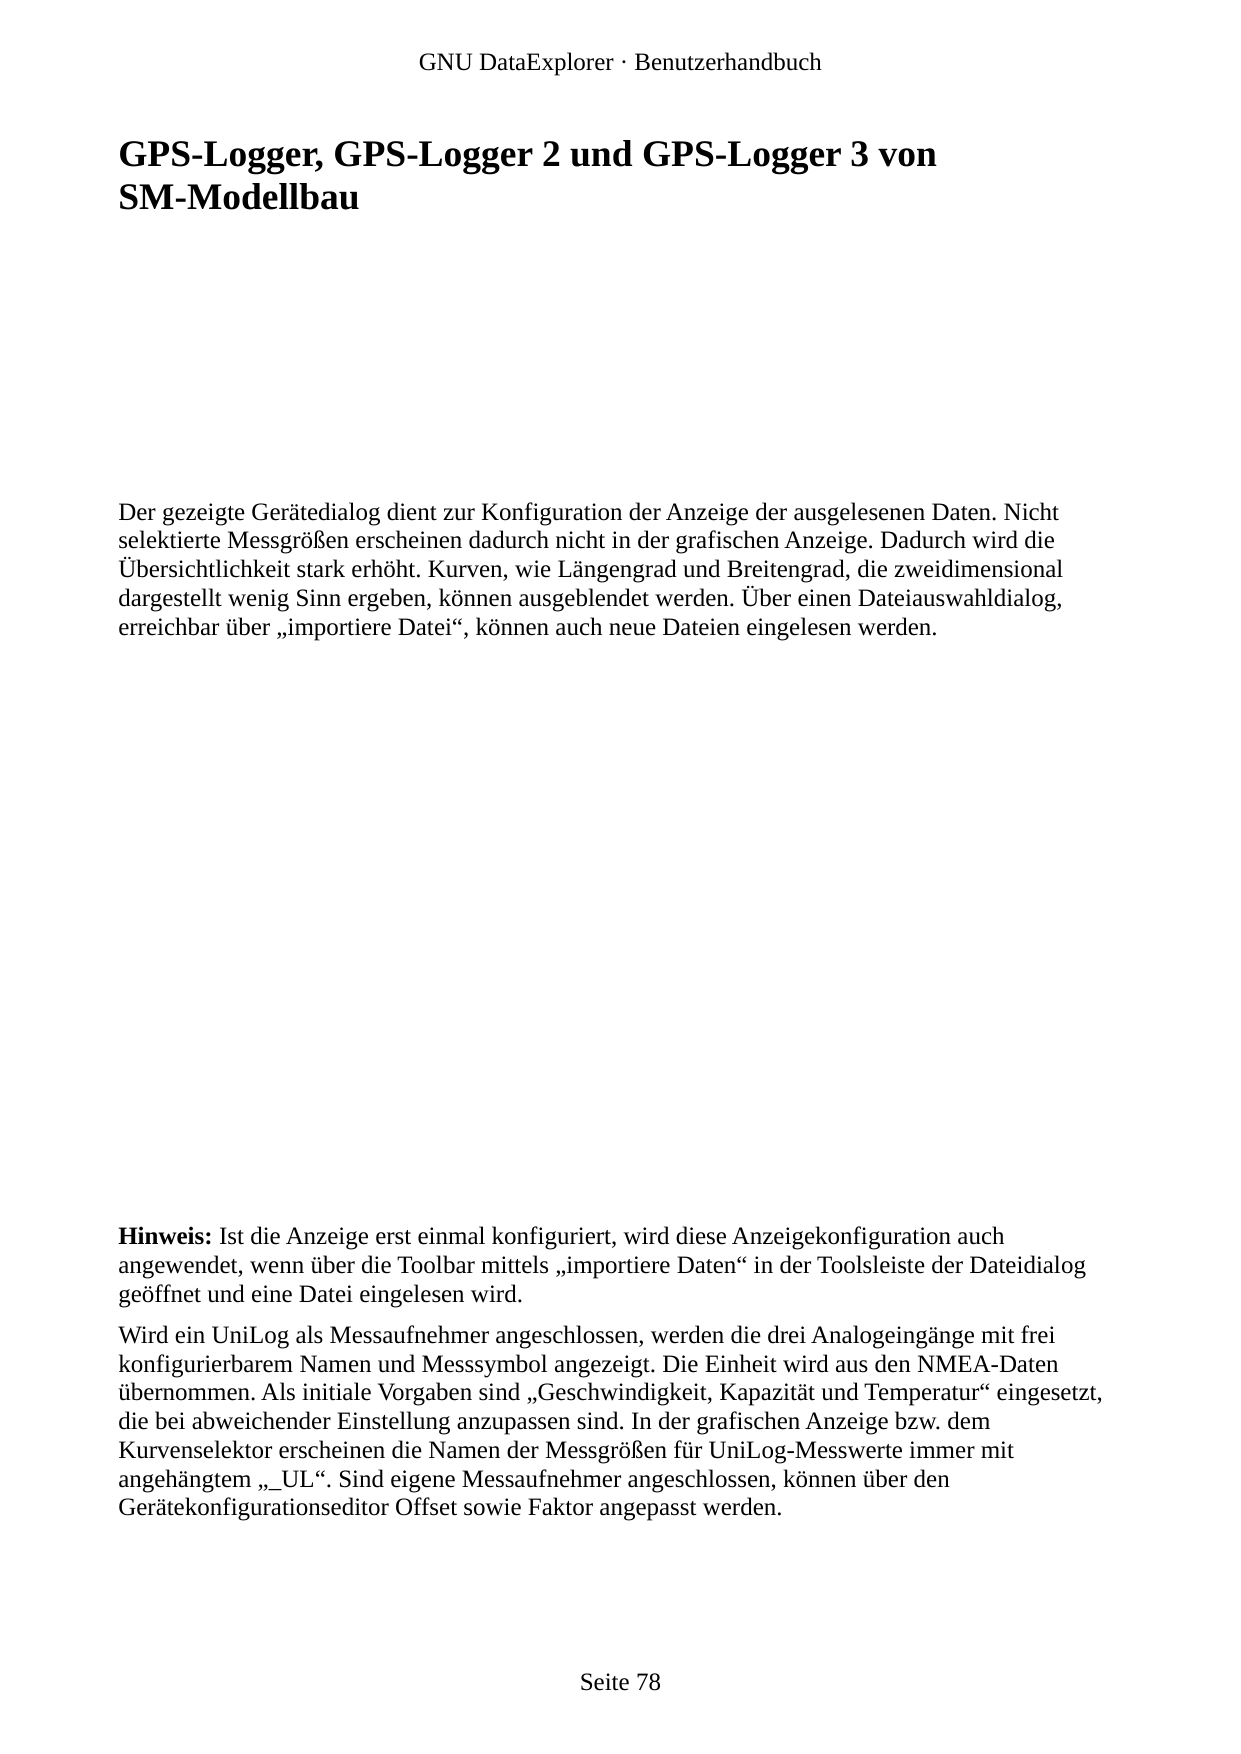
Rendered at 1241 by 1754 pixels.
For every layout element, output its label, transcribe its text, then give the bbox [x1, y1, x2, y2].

text Der gezeigte Gerätedialog dient zur Konfiguration der Anzeige der ausgelesenen Daten. Nicht selektierte Messgrößen erscheinen dadurch nicht in der grafischen Anzeige. Dadurch wird die Übersichtlichkeit stark erhöht. Kurven, wie Längengrad und Breitengrad, die zweidimensional dargestellt wenig Sinn ergeben, können ausgeblendet werden. Über einen Dateiauswahldialog, erreichbar über „importiere Datei“, können auch neue Dateien eingelesen werden. [118, 497, 1122, 641]
text Wird ein UniLog als Messaufnehmer angeschlossen, werden die drei Analogeingänge mit frei konfigurierbarem Namen und Messsymbol angezeigt. Die Einheit wird aus den NMEA-Daten übernommen. Als initiale Vorgaben sind „Geschwindigkeit, Kapazität und Temperatur“ eingesetzt, die bei abweichender Einstellung anzupassen sind. In der grafischen Anzeige bzw. dem Kurvenselektor erscheinen die Namen der Messgrößen für UniLog-Messwerte immer mit angehängtem „_UL“. Sind eigene Messaufnehmer angeschlossen, können über den Gerätekonfigurationseditor Offset sowie Faktor angepasst werden. [118, 1320, 1122, 1521]
subtitle GPS-Logger, GPS-Logger 2 und GPS-Logger 3 von SM-Modellbau [118, 131, 1122, 217]
text Hinweis: Ist die Anzeige erst einmal konfiguriert, wird diese Anzeigekonfiguration auch angewendet, wenn über die Toolbar mittels „importiere Daten“ in der Toolsleiste der Dateidialog geöffnet und eine Datei eingelesen wird. [118, 1221, 1122, 1307]
